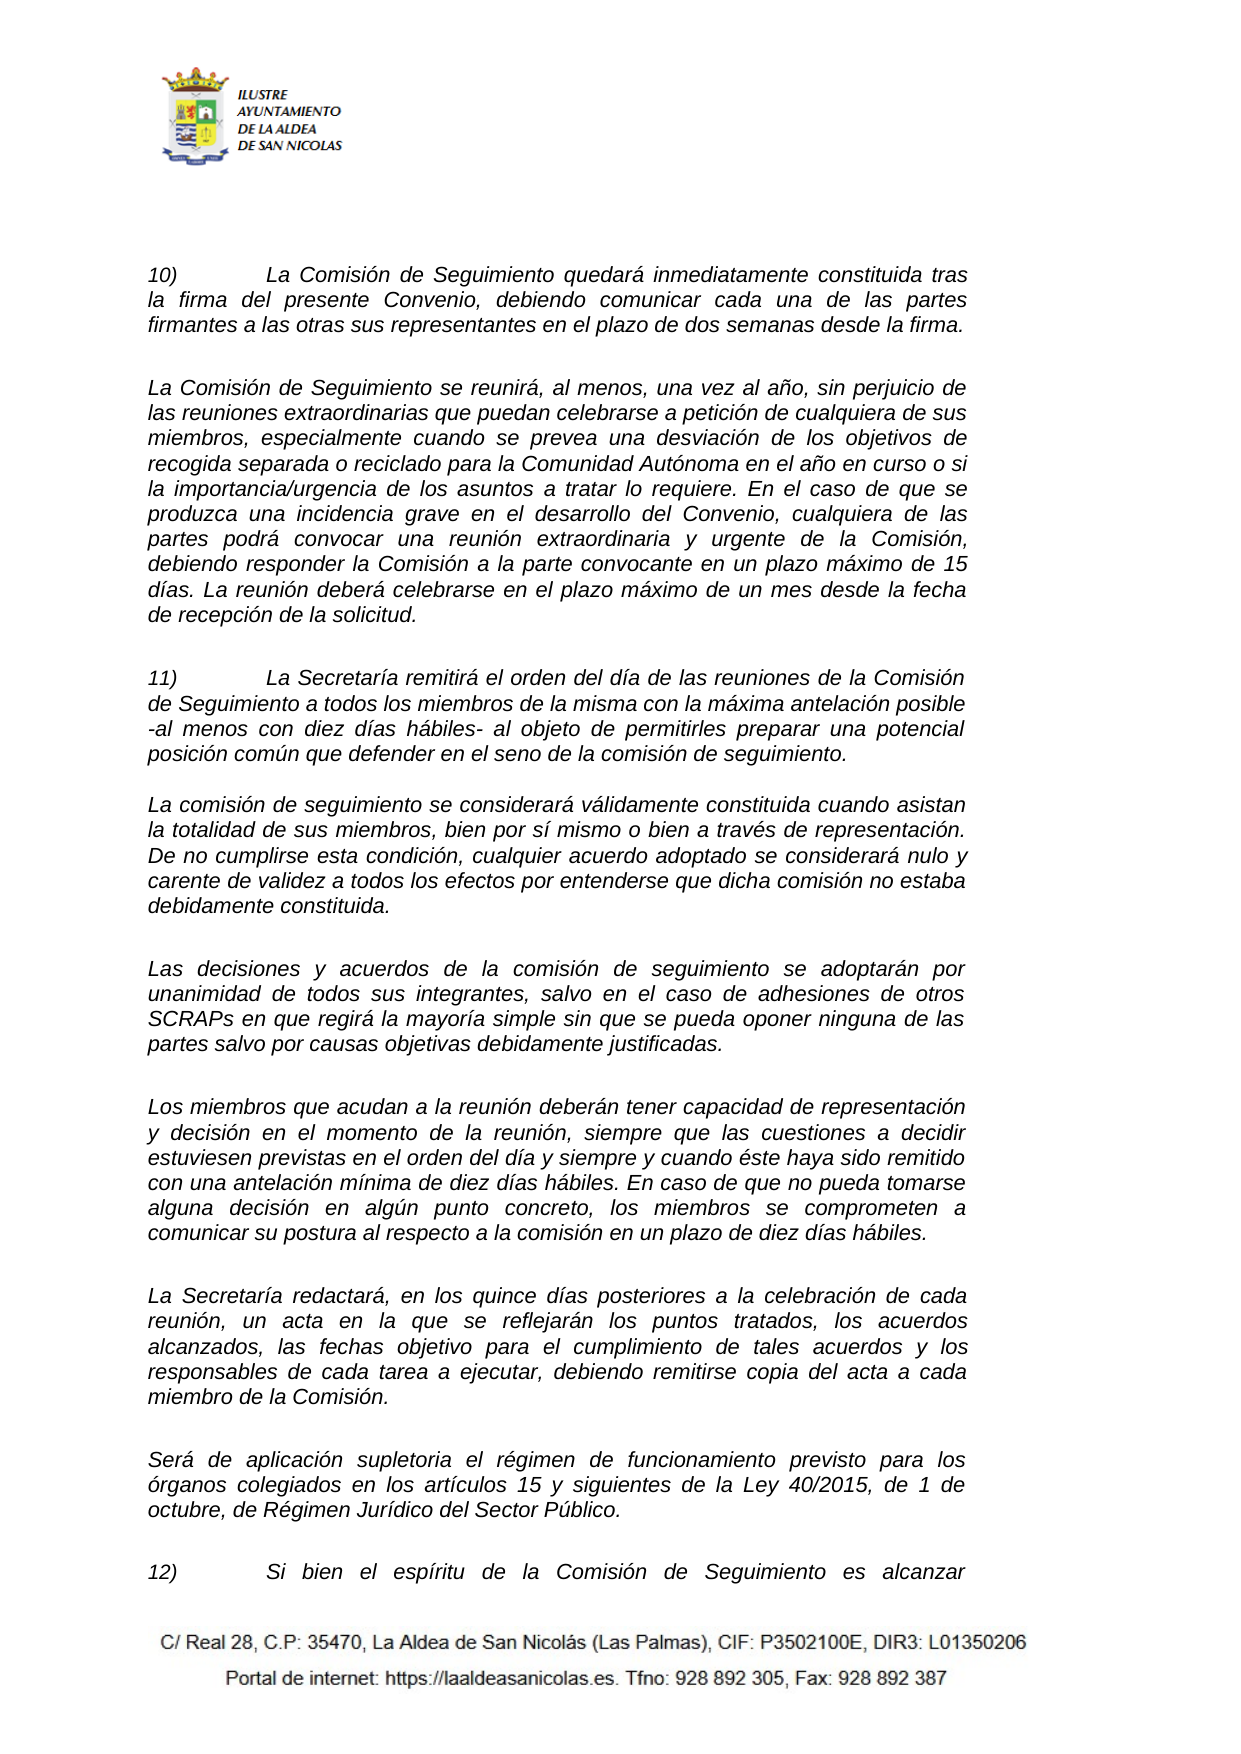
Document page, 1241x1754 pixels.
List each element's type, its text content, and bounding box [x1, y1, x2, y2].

list La Comisión de Seguimiento quedará inmediatamente constituida tras la firma del presente Convenio, debiendo comunicar cada una de las partes firmantes a las otras sus representantes en el plazo de dos semanas desde la firma. [148, 262, 968, 337]
text Los miembros que acudan a la reunión deberán tener capacidad de representación y decisión en el momento de la reunión, siempre que las cuestiones a decidir estuviesen previstas en el orden del día y siempre y cuando éste haya sido remitido con una antelación mínima de diez días hábiles. En caso de que no pueda tomarse alguna decisión en algún punto concreto, los miembros se comprometen a comunicar su postura al respecto a la comisión en un plazo de diez días hábiles. [148, 1094, 967, 1245]
text La Comisión de Seguimiento se reunirá, al menos, una vez al año, sin perjuicio de las reuniones extraordinarias que puedan celebrarse a petición de cualquiera de sus miembros, especialmente cuando se prevea una desviación de los objetivos de recogida separada o reciclado para la Comunidad Autónoma en el año en curso o si la importancia/urgencia de los asuntos a tratar lo requiere. En el caso de que se produzca una incidencia grave en el desarrollo del Convenio, cualquiera de las partes podrá convocar una reunión extraordinaria y urgente de la Comisión, debiendo responder la Comisión a la parte convocante en un plazo máximo de 15 días. La reunión deberá celebrarse en el plazo máximo de un mes desde la fecha de recepción de la solicitud. [148, 375, 968, 627]
picture [148, 1626, 1034, 1694]
list La Secretaría remitirá el orden del día de las reuniones de la Comisión de Seguimiento a todos los miembros de la misma con la máxima antelación posible -al menos con diez días hábiles- al objeto de permitirles preparar una potencial posición común que defender en el seno de la comisión de seguimiento. [148, 665, 966, 766]
text La Secretaría redactará, en los quince días posteriores a la celebración de cada reunión, un acta en la que se reflejarán los puntos tratados, los acuerdos alcanzados, las fechas objetivo para el cumplimiento de tales acuerdos y los responsables de cada tarea a ejecutar, debiendo remitirse copia del acta a cada miembro de la Comisión. [148, 1283, 968, 1409]
text La comisión de seguimiento se considerará válidamente constituida cuando asistan la totalidad de sus miembros, bien por sí mismo o bien a través de representación. De no cumplirse esta condición, cualquier acuerdo adoptado se considerará nulo y carente de validez a todos los efectos por entenderse que dicha comisión no estaba debidamente constituida. [148, 792, 967, 918]
text Las decisiones y acuerdos de la comisión de seguimiento se adoptarán por unanimidad de todos sus integrantes, salvo en el caso de adhesiones de otros SCRAPs en que regirá la mayoría simple sin que se pueda oponer ninguna de las partes salvo por causas objetivas debidamente justificadas. [148, 956, 966, 1057]
text Será de aplicación supletoria el régimen de funcionamiento previsto para los órganos colegiados en los artículos 15 y siguientes de la Ley 40/2015, de 1 de octubre, de Régimen Jurídico del Sector Público. [148, 1447, 967, 1522]
list Si bien el espíritu de la Comisión de Seguimiento es alcanzar [148, 1559, 966, 1584]
picture [148, 59, 358, 173]
